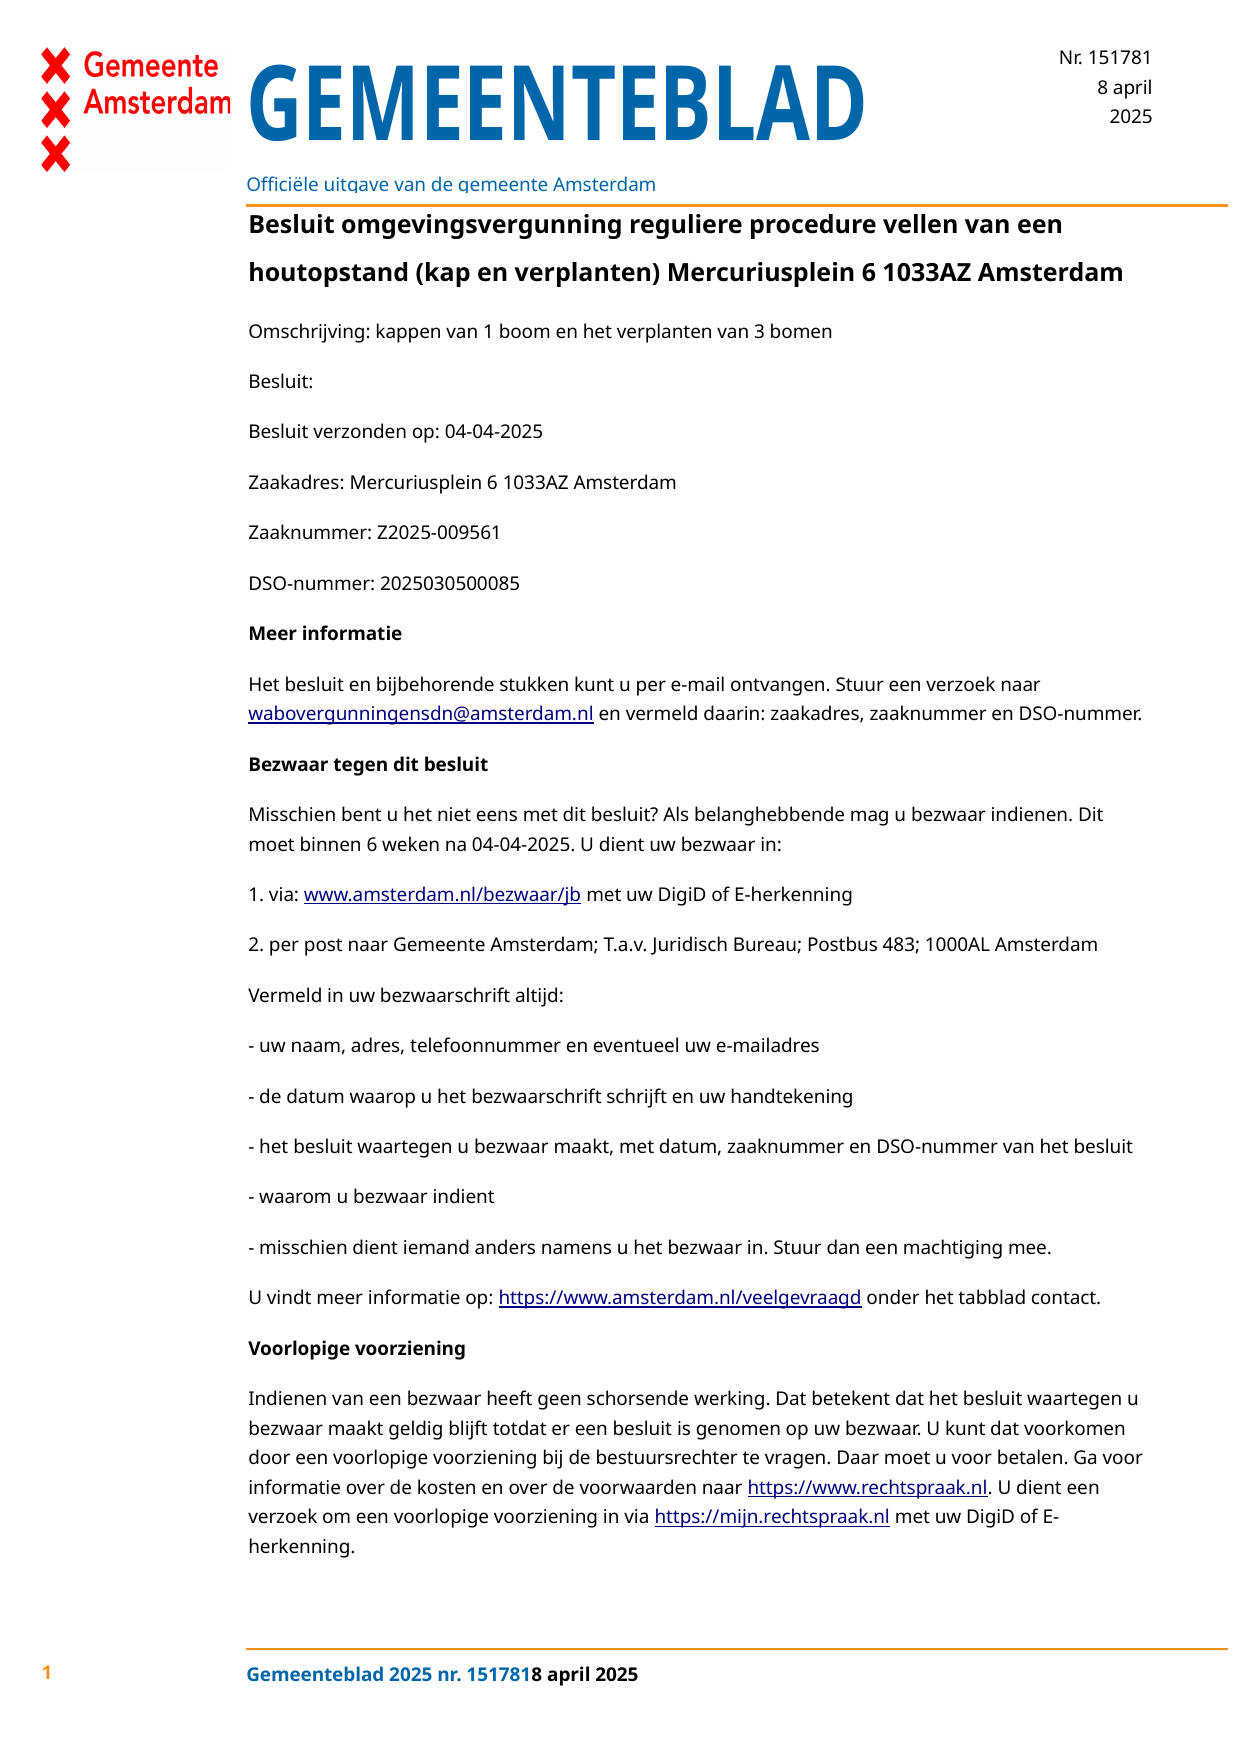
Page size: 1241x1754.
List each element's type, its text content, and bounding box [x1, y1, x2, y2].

text 1. via: www.amsterdam.nl/bezwaar/jb met uw DigiD of E-herkenning [248, 881, 1152, 907]
text Besluit: [248, 368, 1152, 394]
text - waarom u bezwaar indient [248, 1184, 1152, 1209]
text Voorlopige voorziening [248, 1335, 1152, 1361]
text - de datum waarop u het bezwaarschrift schrijft en uw handtekening [248, 1083, 1152, 1109]
text - uw naam, adres, telefoonnummer en eventueel uw e-mailadres [248, 1032, 1152, 1058]
text U vindt meer informatie op: https://www.amsterdam.nl/veelgevraagd onder het tabblad contact. [248, 1284, 1152, 1310]
text Zaaknummer: Z2025-009561 [248, 519, 1152, 545]
text Bezwaar tegen dit besluit [248, 751, 1152, 777]
text Het besluit en bijbehorende stukken kunt u per e-mail ontvangen. Stuur een verzoek naar wabovergunningensdn@amsterdam.nl en vermeld daarin: zaakadres, zaaknummer en DSO-nummer. [248, 671, 1152, 726]
text - het besluit waartegen u bezwaar maakt, met datum, zaaknummer en DSO-nummer van het besluit [248, 1133, 1152, 1159]
text Besluit verzonden op: 04-04-2025 [248, 419, 1152, 444]
text 2. per post naar Gemeente Amsterdam; T.a.v. Juridisch Bureau; Postbus 483; 1000AL Amsterdam [248, 932, 1152, 957]
text Vermeld in uw bezwaarschrift altijd: [248, 982, 1152, 1008]
text DSO-nummer: 2025030500085 [248, 570, 1152, 596]
text Zaakadres: Mercuriusplein 6 1033AZ Amsterdam [248, 469, 1152, 495]
text Indienen van een bezwaar heeft geen schorsende werking. Dat betekent dat het besluit waartegen u bezwaar maakt geldig blijft totdat er een besluit is genomen op uw bezwaar. U kunt dat voorkomen door een voorlopige voorziening bij de bestuursrechter te vragen. Daar moet u voor betalen. Ga voor informatie over de kosten en over de voorwaarden naar https://www.rechtspraak.nl. U dient een verzoek om een voorlopige voorziening in via https://mijn.rechtspraak.nl met uw DigiD of E-herkenning. [248, 1385, 1152, 1559]
picture [41, 47, 231, 172]
text Meer informatie [248, 620, 1152, 646]
text Misschien bent u het niet eens met dit besluit? Als belanghebbende mag u bezwaar indienen. Dit moet binnen 6 weken na 04-04-2025. U dient uw bezwaar in: [248, 801, 1152, 857]
text Omschrijving: kappen van 1 boom en het verplanten van 3 bomen [248, 318, 1152, 344]
text - misschien dient iemand anders namens u het bezwaar in. Stuur dan een machtiging mee. [248, 1234, 1152, 1260]
text Besluit omgevingsvergunning reguliere procedure vellen van een houtopstand (kap en verplanten) Mercuriusplein 6 1033AZ Amsterdam [248, 207, 1152, 288]
